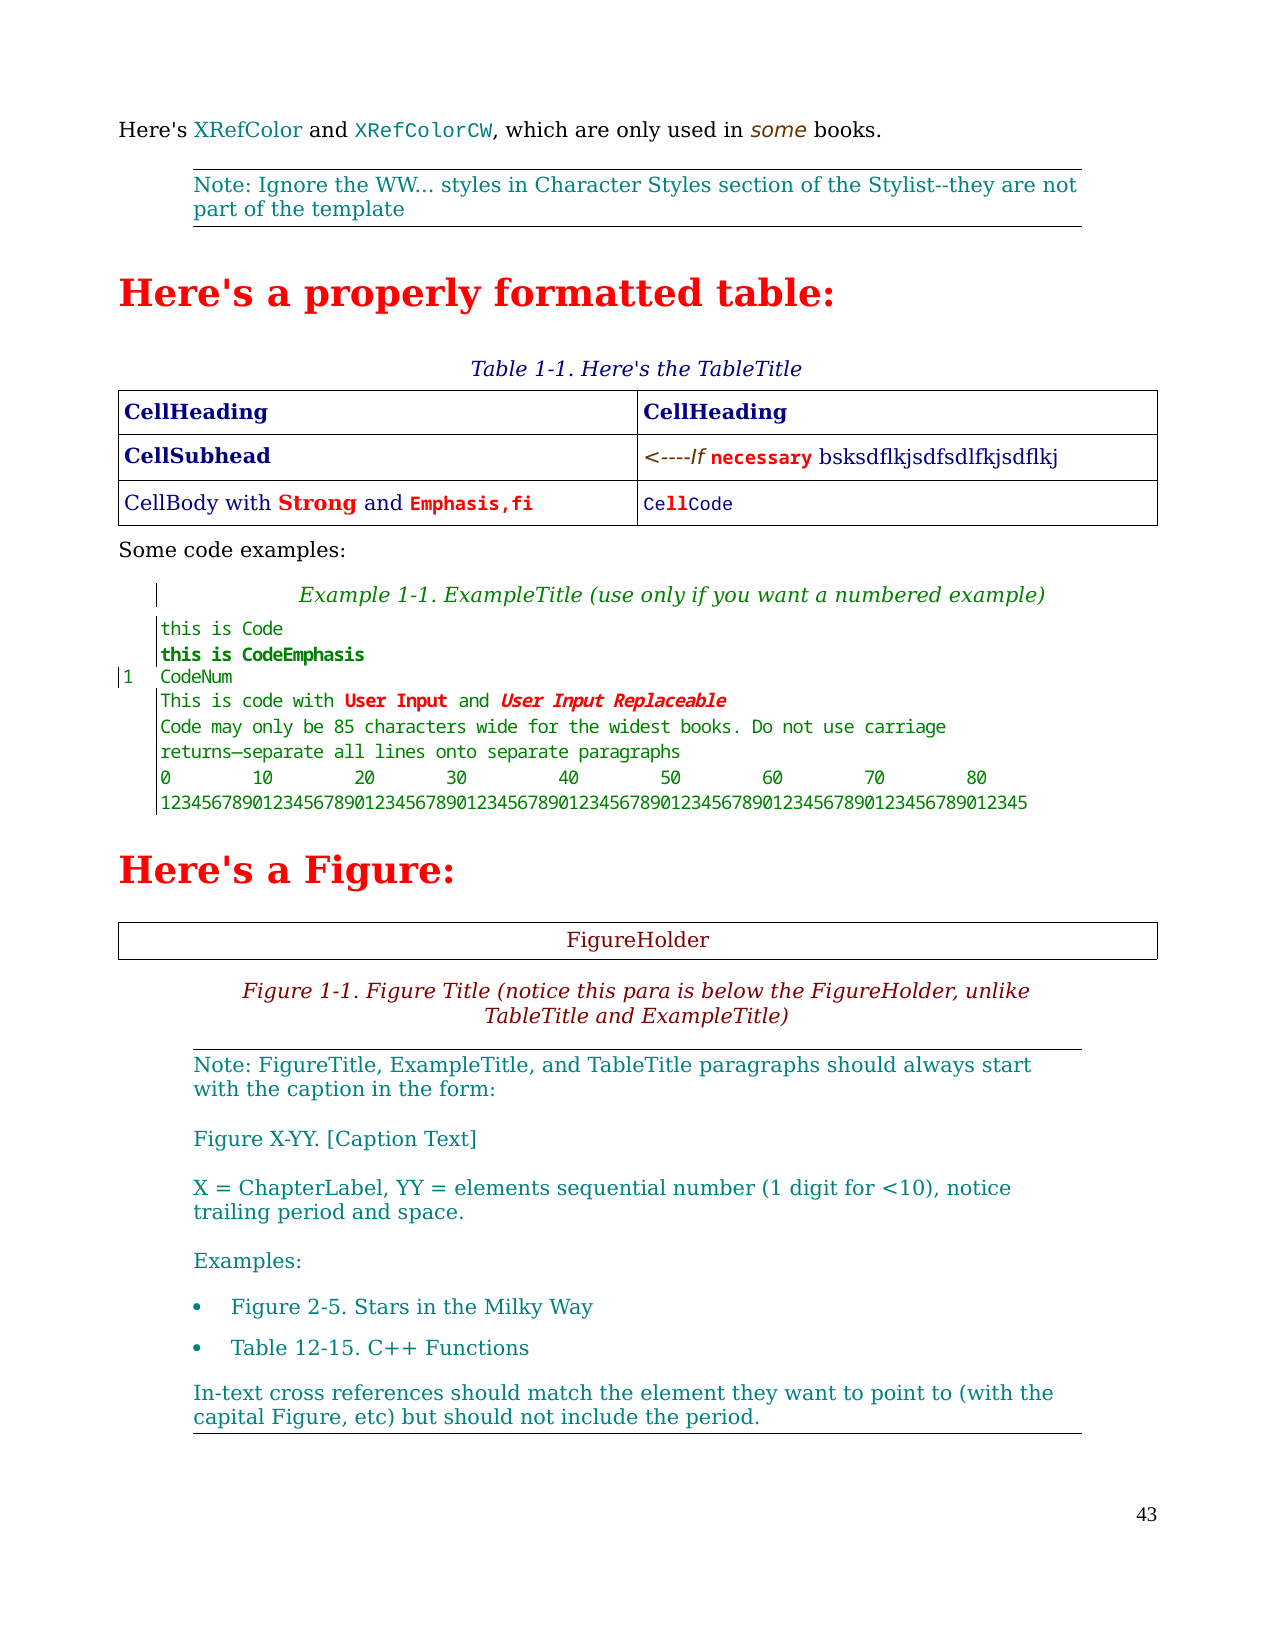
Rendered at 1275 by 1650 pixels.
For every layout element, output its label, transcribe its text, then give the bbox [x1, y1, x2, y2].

text Here's XRefColor and XRefColorCW, which are only used in some books. [118, 118, 1157, 144]
text Figure X-YY. [Caption Text] [193, 1122, 1082, 1151]
title Example 1-1. ExampleTitle (use only if you want a numbered example) [157, 583, 1187, 607]
text Code may only be 85 characters wide for the widest books. Do not use carriage [157, 713, 1176, 739]
table_cell CellCode [638, 481, 1157, 525]
list Table 12-15. C++ Functions [193, 1331, 1082, 1360]
title Figure 1-1. Figure Title (notice this para is below the FigureHolder, unlike TableTitle and ExampleTitle) [193, 979, 1082, 1028]
text this is Code [157, 616, 1176, 641]
text returns—separate all lines onto separate paragraphs [157, 739, 1176, 764]
text Note: Ignore the WW... styles in Character Styles section of the Stylist--they are not part of the template [193, 170, 1082, 226]
text Examples: [193, 1245, 1082, 1274]
text X = ChapterLabel, YY = elements sequential number (1 digit for <10), notice trailing period and space. [193, 1172, 1082, 1224]
text 0 10 20 30 40 50 60 70 80 [157, 764, 1176, 790]
text Some code examples: [118, 538, 1157, 562]
text In-text cross references should match the element they want to point to (with the capital Figure, etc) but should not include the period. [193, 1376, 1082, 1433]
text Note: FigureTitle, ExampleTitle, and TableTitle paragraphs should always start with the caption in the form: [193, 1050, 1082, 1102]
list CodeNum [119, 667, 1275, 688]
table_cell CellBody with Strong and Emphasis,fi [119, 481, 637, 525]
list Figure 2-5. Stars in the Milky Way [193, 1290, 1082, 1319]
table_header CellHeading [119, 391, 637, 434]
title Table 1-1. Here's the TableTitle [193, 357, 1082, 382]
text Here's a Figure: [118, 848, 1157, 893]
text FigureHolder [119, 923, 1157, 959]
table_cell CellSubhead [119, 435, 637, 480]
table_header CellHeading [638, 391, 1157, 434]
text this is CodeEmphasis [157, 641, 1176, 667]
table_cell <----If necessary bsksdflkjsdfsdlfkjsdflkj [638, 435, 1157, 480]
text 1234567890123456789012345678901234567890123456789012345678901234567890123456789012345 [157, 790, 1176, 815]
text Here's a properly formatted table: [118, 272, 1157, 316]
text This is code with User Input and User Input Replaceable [157, 688, 1275, 713]
